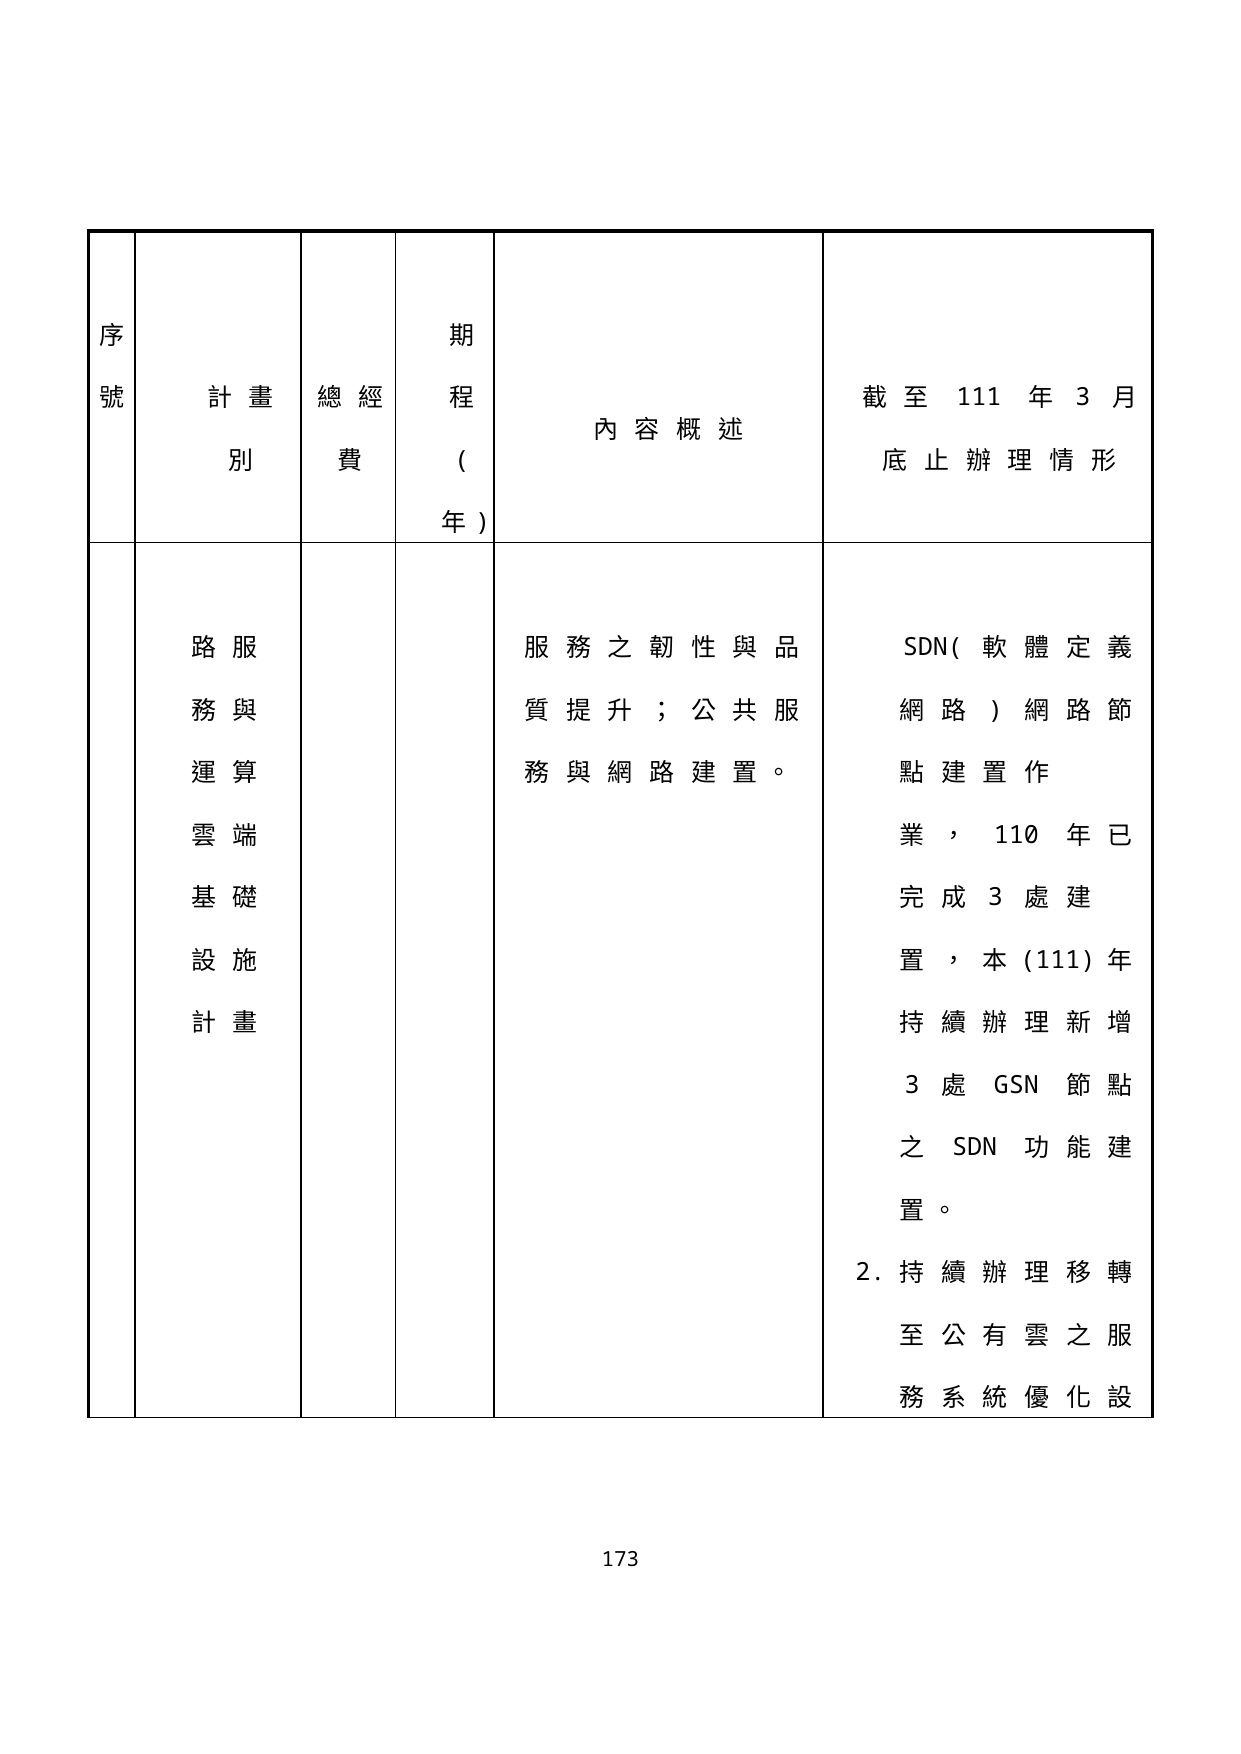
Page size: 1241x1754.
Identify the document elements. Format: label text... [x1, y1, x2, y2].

table_cell SDN(軟體定義網路)網路節點建置作業，110年已完成3處建置，本(111)年持續辦理新增3處GSN節點之SDN功能建置。 2.持續辦理移轉至公有雲之服務系統優化設 [824, 543, 1151, 1417]
table_cell [396, 543, 493, 1417]
table_header 內容概述 [495, 233, 822, 542]
table_cell [302, 543, 395, 1417]
table_header 計畫別 [136, 233, 300, 542]
table_header 總經費 [302, 233, 395, 542]
table_header 序號 [90, 233, 134, 542]
table_cell 路服務與運算雲端基礎設施計畫 [136, 543, 300, 1417]
table_header 截至111年3月底止辦理情形 [824, 233, 1151, 542]
table_header 期程(年) [396, 233, 493, 542]
table_cell 服務之韌性與品質提升；公共服務與網路建置。 [495, 543, 822, 1417]
table_cell [90, 543, 134, 1417]
